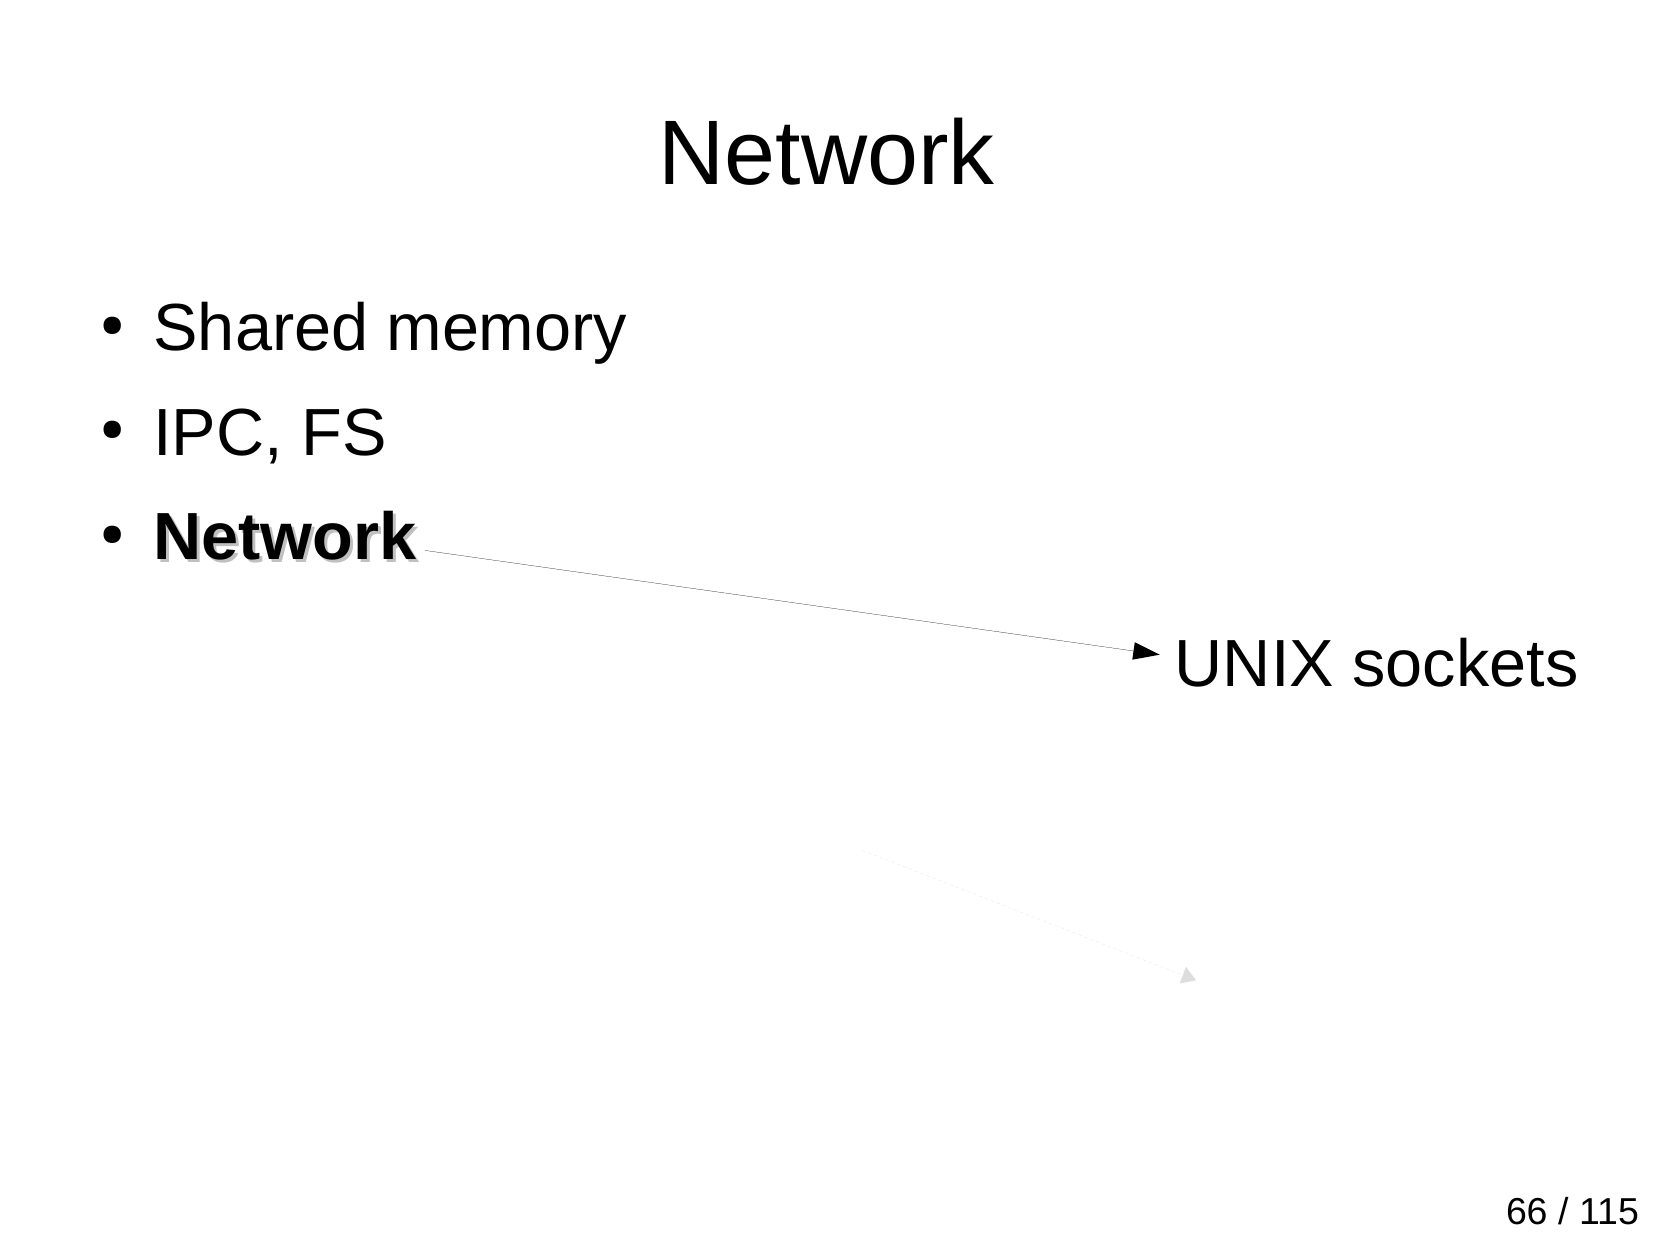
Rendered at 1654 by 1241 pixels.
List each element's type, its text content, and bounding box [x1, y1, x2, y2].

list Shared memory IPC, FS Network [82, 290, 1571, 1010]
title Network [82, 49, 1571, 257]
text_box <number> / 115 [1380, 1183, 1654, 1241]
text_box UNIX sockets [1159, 619, 1595, 709]
